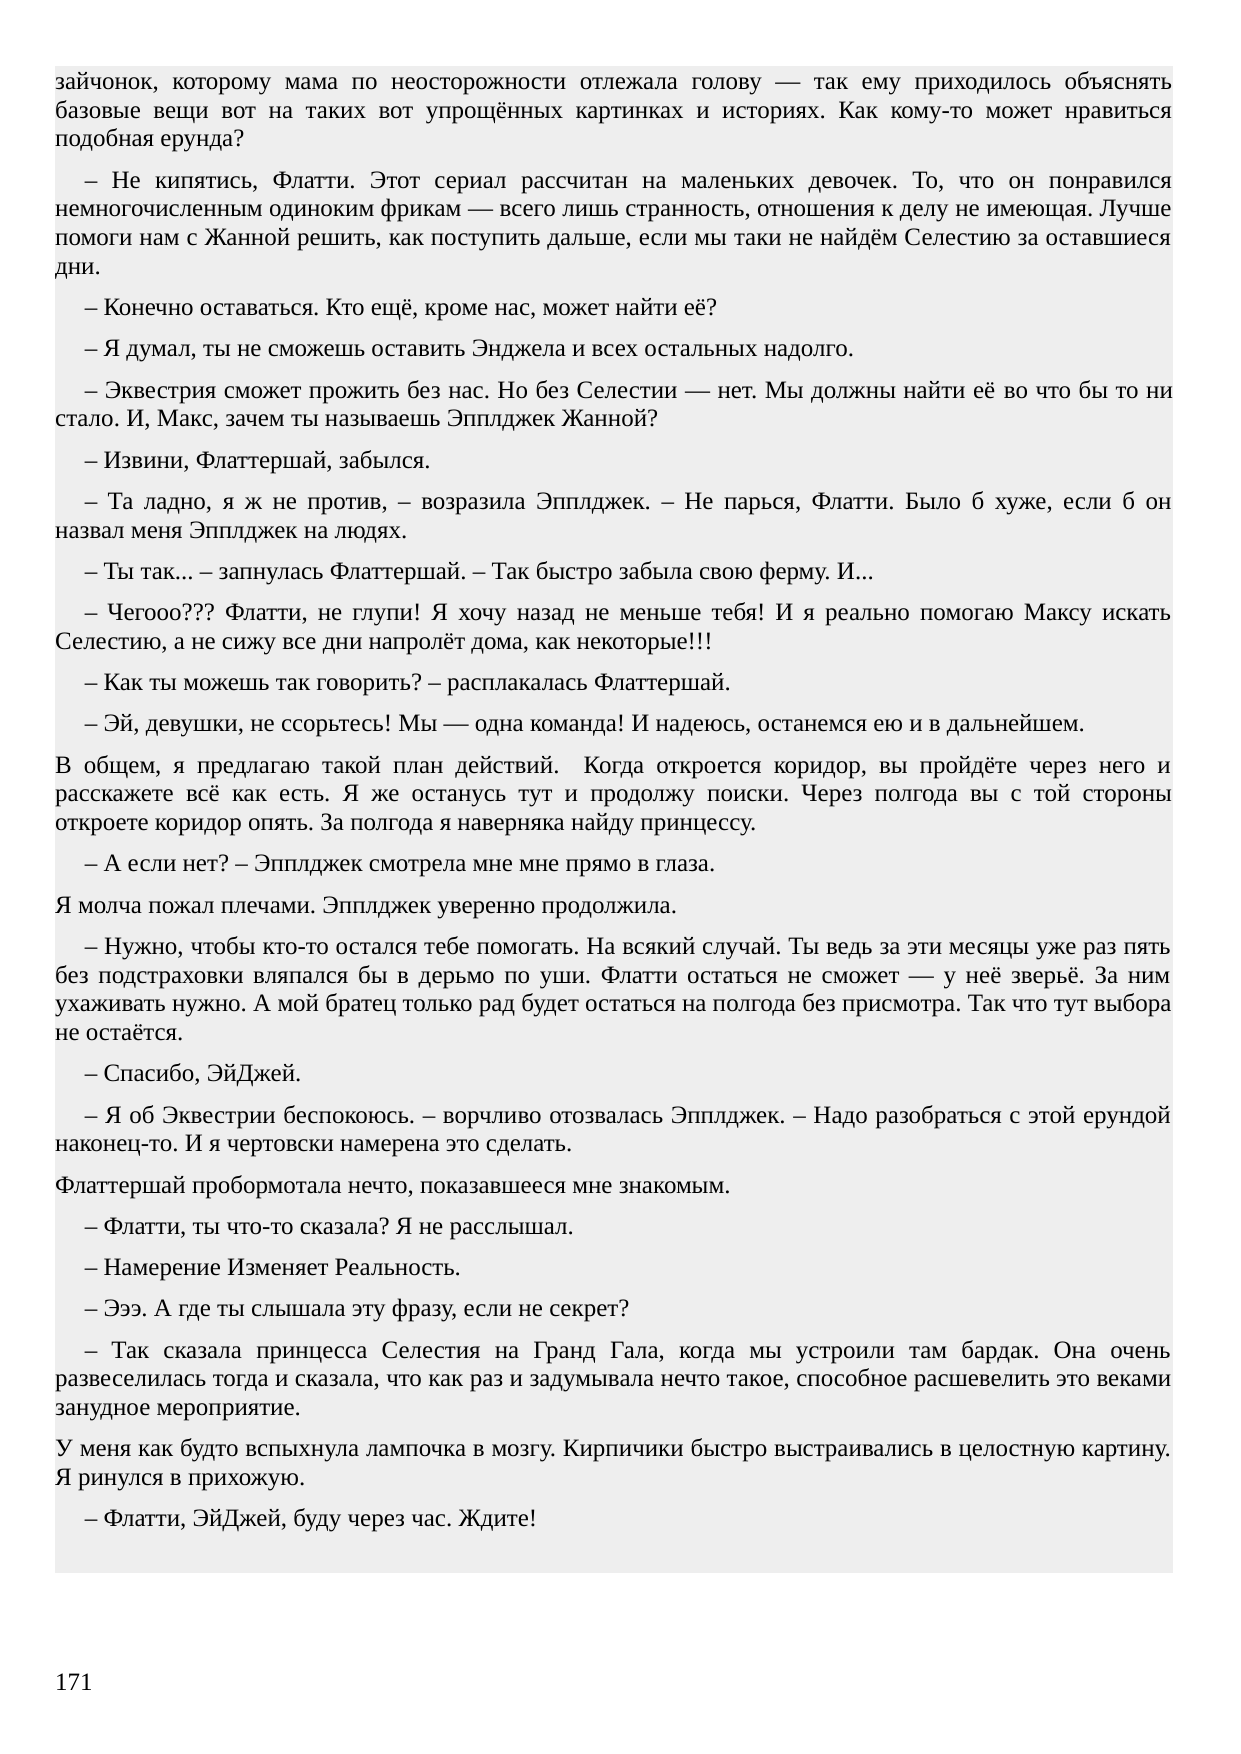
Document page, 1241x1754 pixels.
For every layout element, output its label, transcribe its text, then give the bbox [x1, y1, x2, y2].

text – Спасибо, ЭйДжей. [55, 1058, 1173, 1087]
text – Так сказала принцесса Селестия на Гранд Гала, когда мы устроили там бардак. Она очень развеселилась тогда и сказала, что как раз и задумывала нечто такое, способное расшевелить это веками занудное мероприятие. [55, 1335, 1173, 1421]
text – А если нет? – Эпплджек смотрела мне мне прямо в глаза. [55, 848, 1173, 877]
text – Не кипятись, Флатти. Этот сериал рассчитан на маленьких девочек. То, что он понравился немногочисленным одиноким фрикам — всего лишь странность, отношения к делу не имеющая. Лучше помоги нам с Жанной решить, как поступить дальше, если мы таки не найдём Селестию за оставшиеся дни. [55, 165, 1173, 280]
text – Ты так... – запнулась Флаттершай. – Так быстро забыла свою ферму. И... [55, 556, 1173, 585]
text – Как ты можешь так говорить? – расплакалась Флаттершай. [55, 667, 1173, 696]
text – Я об Эквестрии беспокоюсь. – ворчливо отозвалась Эпплджек. – Надо разобраться с этой ерундой наконец-то. И я чертовски намерена это сделать. [55, 1100, 1173, 1157]
text – Я думал, ты не сможешь оставить Энджела и всех остальных надолго. [55, 333, 1173, 362]
list Флаттершай пробормотала нечто, показавшееся мне знакомым. [55, 1170, 1173, 1198]
text – Конечно оставаться. Кто ещё, кроме нас, может найти её? [55, 292, 1173, 321]
text – Флатти, ЭйДжей, буду через час. Ждите! [55, 1503, 1173, 1532]
text – Эээ. А где ты слышала эту фразу, если не секрет? [55, 1293, 1173, 1322]
text – Флатти, ты что-то сказала? Я не расслышал. [55, 1211, 1173, 1240]
text зайчонок, которому мама по неосторожности отлежала голову — так ему приходилось объяснять базовые вещи вот на таких вот упрощённых картинках и историях. Как кому-то может нравиться подобная ерунда? [55, 66, 1173, 152]
list Я молча пожал плечами. Эпплджек уверенно продолжила. [55, 890, 1173, 918]
text – Извини, Флаттершай, забылся. [55, 445, 1173, 473]
list В общем, я предлагаю такой план действий. Когда откроется коридор, вы пройдёте через него и расскажете всё как есть. Я же останусь тут и продолжу поиски. Через полгода вы с той стороны откроете коридор опять. За полгода я наверняка найду принцессу. [55, 750, 1173, 836]
list У меня как будто вспыхнула лампочка в мозгу. Кирпичики быстро выстраивались в целостную картину. Я ринулся в прихожую. [55, 1433, 1173, 1491]
text – Намерение Изменяет Реальность. [55, 1252, 1173, 1281]
text – Эй, девушки, не ссорьтесь! Мы — одна команда! И надеюсь, останемся ею и в дальнейшем. [55, 708, 1173, 737]
text – Нужно, чтобы кто-то остался тебе помогать. На всякий случай. Ты ведь за эти месяцы уже раз пять без подстраховки вляпался бы в дерьмо по уши. Флатти остаться не сможет — у неё зверьё. За ним ухаживать нужно. А мой братец только рад будет остаться на полгода без присмотра. Так что тут выбора не остаётся. [55, 931, 1173, 1046]
text – Чегооо??? Флатти, не глупи! Я хочу назад не меньше тебя! И я реально помогаю Максу искать Селестию, а не сижу все дни напролёт дома, как некоторые!!! [55, 597, 1173, 655]
text – Та ладно, я ж не против, – возразила Эпплджек. – Не парься, Флатти. Было б хуже, если б он назвал меня Эпплджек на людях. [55, 486, 1173, 543]
text – Эквестрия сможет прожить без нас. Но без Селестии — нет. Мы должны найти её во что бы то ни стало. И, Макс, зачем ты называешь Эпплджек Жанной? [55, 375, 1173, 432]
